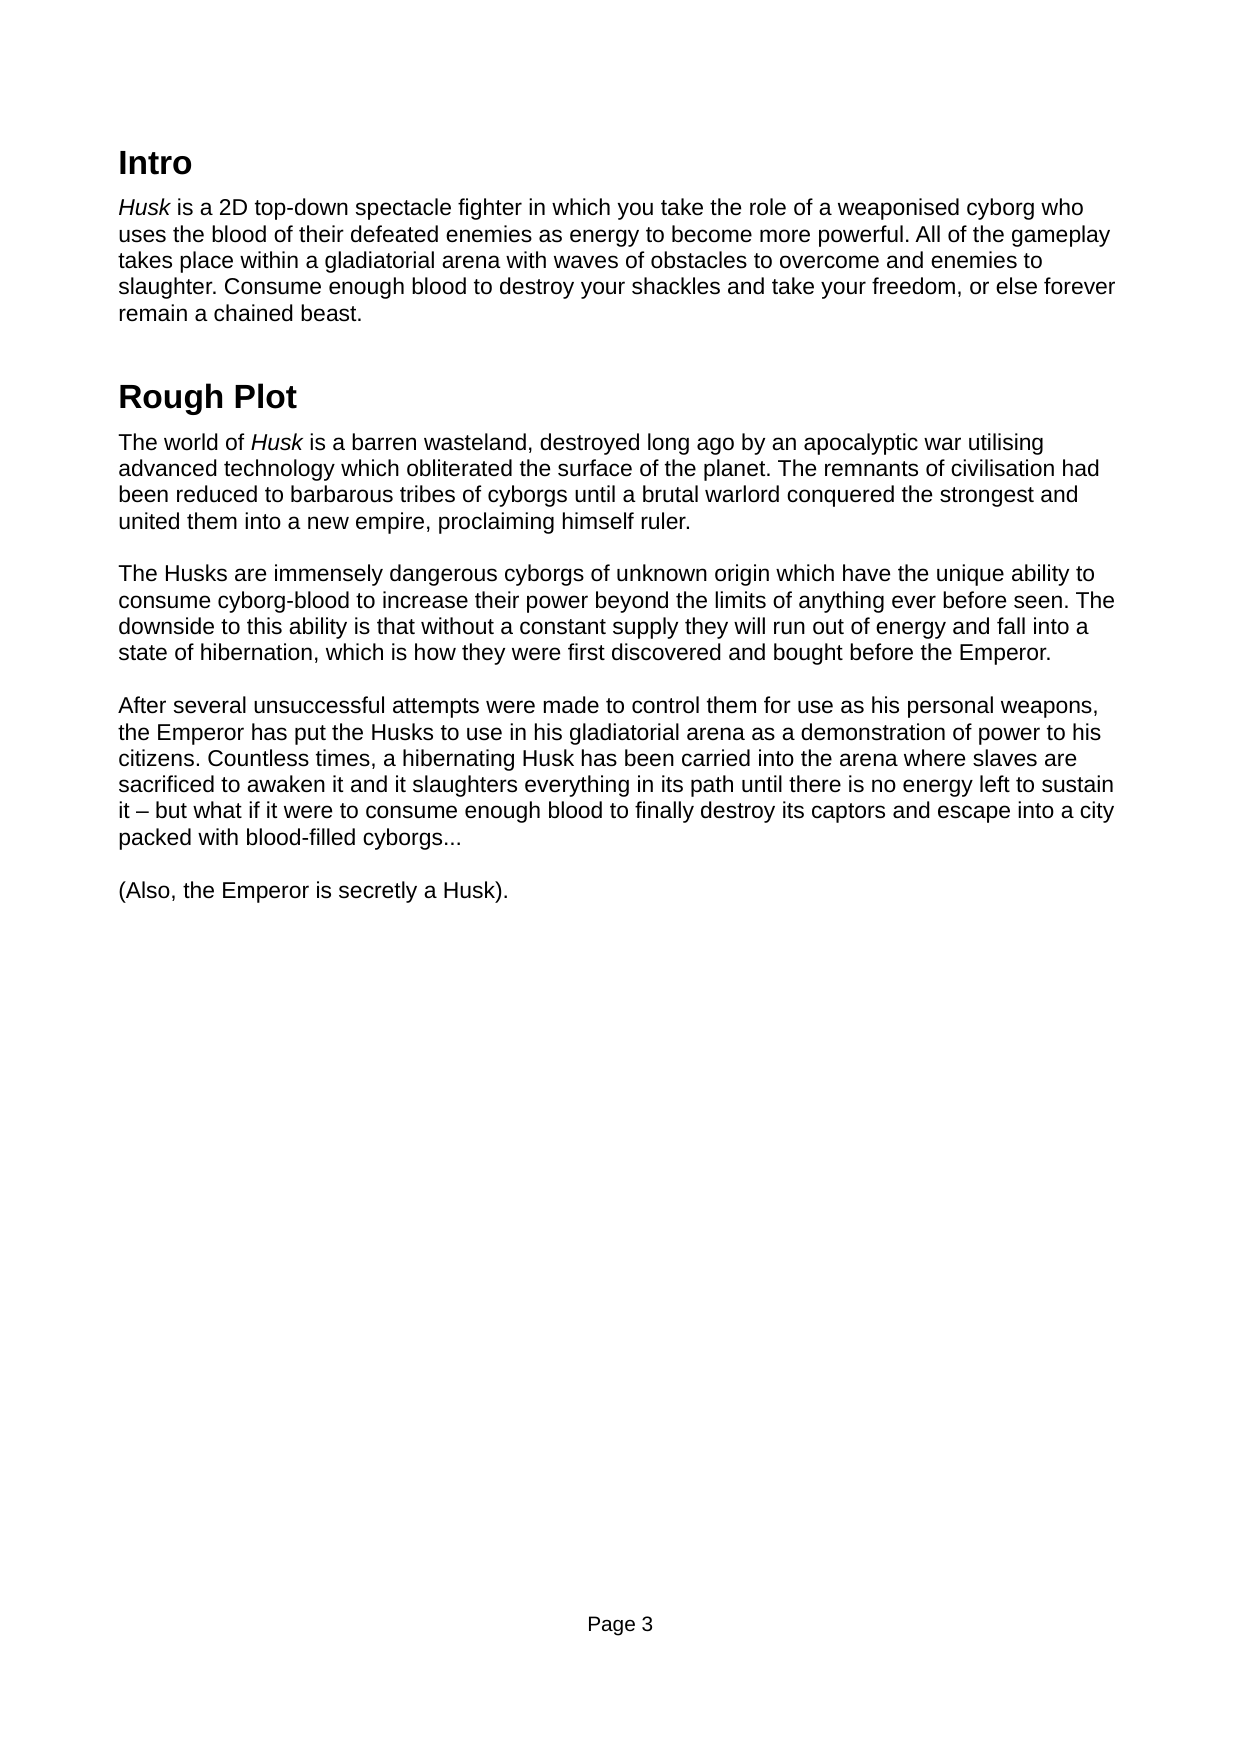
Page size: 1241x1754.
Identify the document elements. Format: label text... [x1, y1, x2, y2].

text The Husks are immensely dangerous cyborgs of unknown origin which have the unique ability to consume cyborg-blood to increase their power beyond the limits of anything ever before seen. The downside to this ability is that without a constant supply they will run out of energy and fall into a state of hibernation, which is how they were first discovered and bought before the Emperor. [118, 560, 1122, 666]
text (Also, the Emperor is secretly a Husk). [118, 877, 1122, 903]
subtitle Rough Plot [118, 377, 1122, 416]
text Husk is a 2D top-down spectacle fighter in which you take the role of a weaponised cyborg who uses the blood of their defeated enemies as energy to become more powerful. All of the gameplay takes place within a gladiatorial arena with waves of obstacles to overcome and enemies to slaughter. Consume enough blood to destroy your shackles and take your freedom, or else forever remain a chained beast. [118, 194, 1122, 326]
subtitle Intro [118, 143, 1122, 182]
text The world of Husk is a barren wasteland, destroyed long ago by an apocalyptic war utilising advanced technology which obliterated the surface of the planet. The remnants of civilisation had been reduced to barbarous tribes of cyborgs until a brutal warlord conquered the strongest and united them into a new empire, proclaiming himself ruler. [118, 428, 1122, 534]
text After several unsuccessful attempts were made to control them for use as his personal weapons, the Emperor has put the Husks to use in his gladiatorial arena as a demonstration of power to his citizens. Countless times, a hibernating Husk has been carried into the arena where slaves are sacrificed to awaken it and it slaughters everything in its path until there is no energy left to sustain it – but what if it were to consume enough blood to finally destroy its captors and escape into a city packed with blood-filled cyborgs... [118, 692, 1122, 850]
